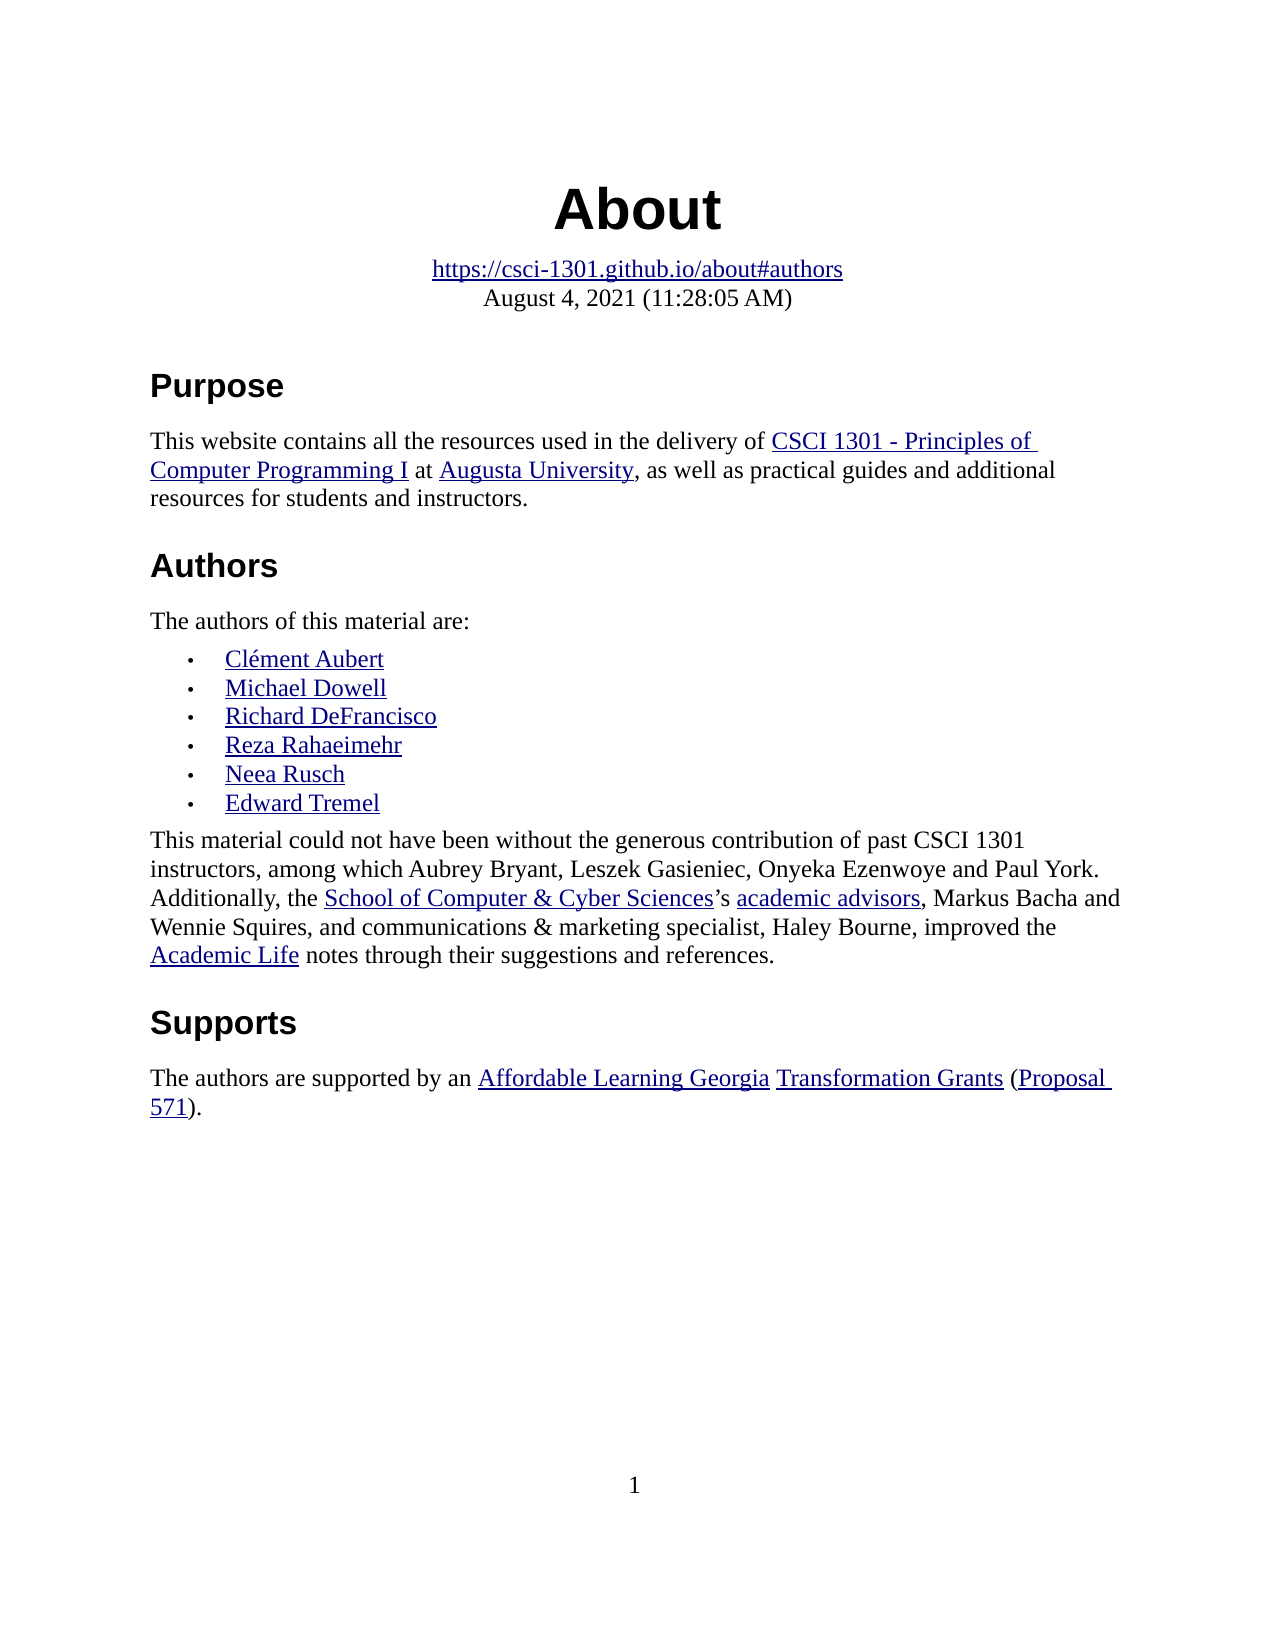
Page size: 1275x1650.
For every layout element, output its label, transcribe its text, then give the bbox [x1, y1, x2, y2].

list Reza Rahaeimehr [187, 730, 1125, 759]
text The authors are supported by an Affordable Learning Georgia Transformation Grants (Proposal 571). [150, 1063, 1125, 1121]
text This website contains all the resources used in the delivery of CSCI 1301 - Principles of Computer Programming I at Augusta University, as well as practical guides and additional resources for students and instructors. [150, 426, 1125, 512]
list Richard DeFrancisco [187, 701, 1125, 730]
list Neea Rusch [187, 759, 1125, 788]
subtitle Supports [150, 1003, 1125, 1042]
text August 4, 2021 (11:28:05 AM) [150, 283, 1125, 312]
list Clément Aubert [187, 644, 1125, 673]
text This material could not have been without the generous contribution of past CSCI 1301 instructors, among which Aubrey Bryant, Leszek Gasieniec, Onyeka Ezenwoye and Paul York. Additionally, the School of Computer & Cyber Sciences’s academic advisors, Markus Bacha and Wennie Squires, and communications & marketing specialist, Haley Bourne, improved the Academic Life notes through their suggestions and references. [150, 825, 1125, 969]
list Michael Dowell [187, 673, 1125, 701]
list Edward Tremel [187, 788, 1125, 816]
subtitle Purpose [150, 366, 1125, 404]
text The authors of this material are: [150, 606, 1125, 635]
subtitle Authors [150, 546, 1125, 585]
text https://csci-1301.github.io/about#authors [150, 254, 1125, 283]
title About [150, 175, 1125, 242]
